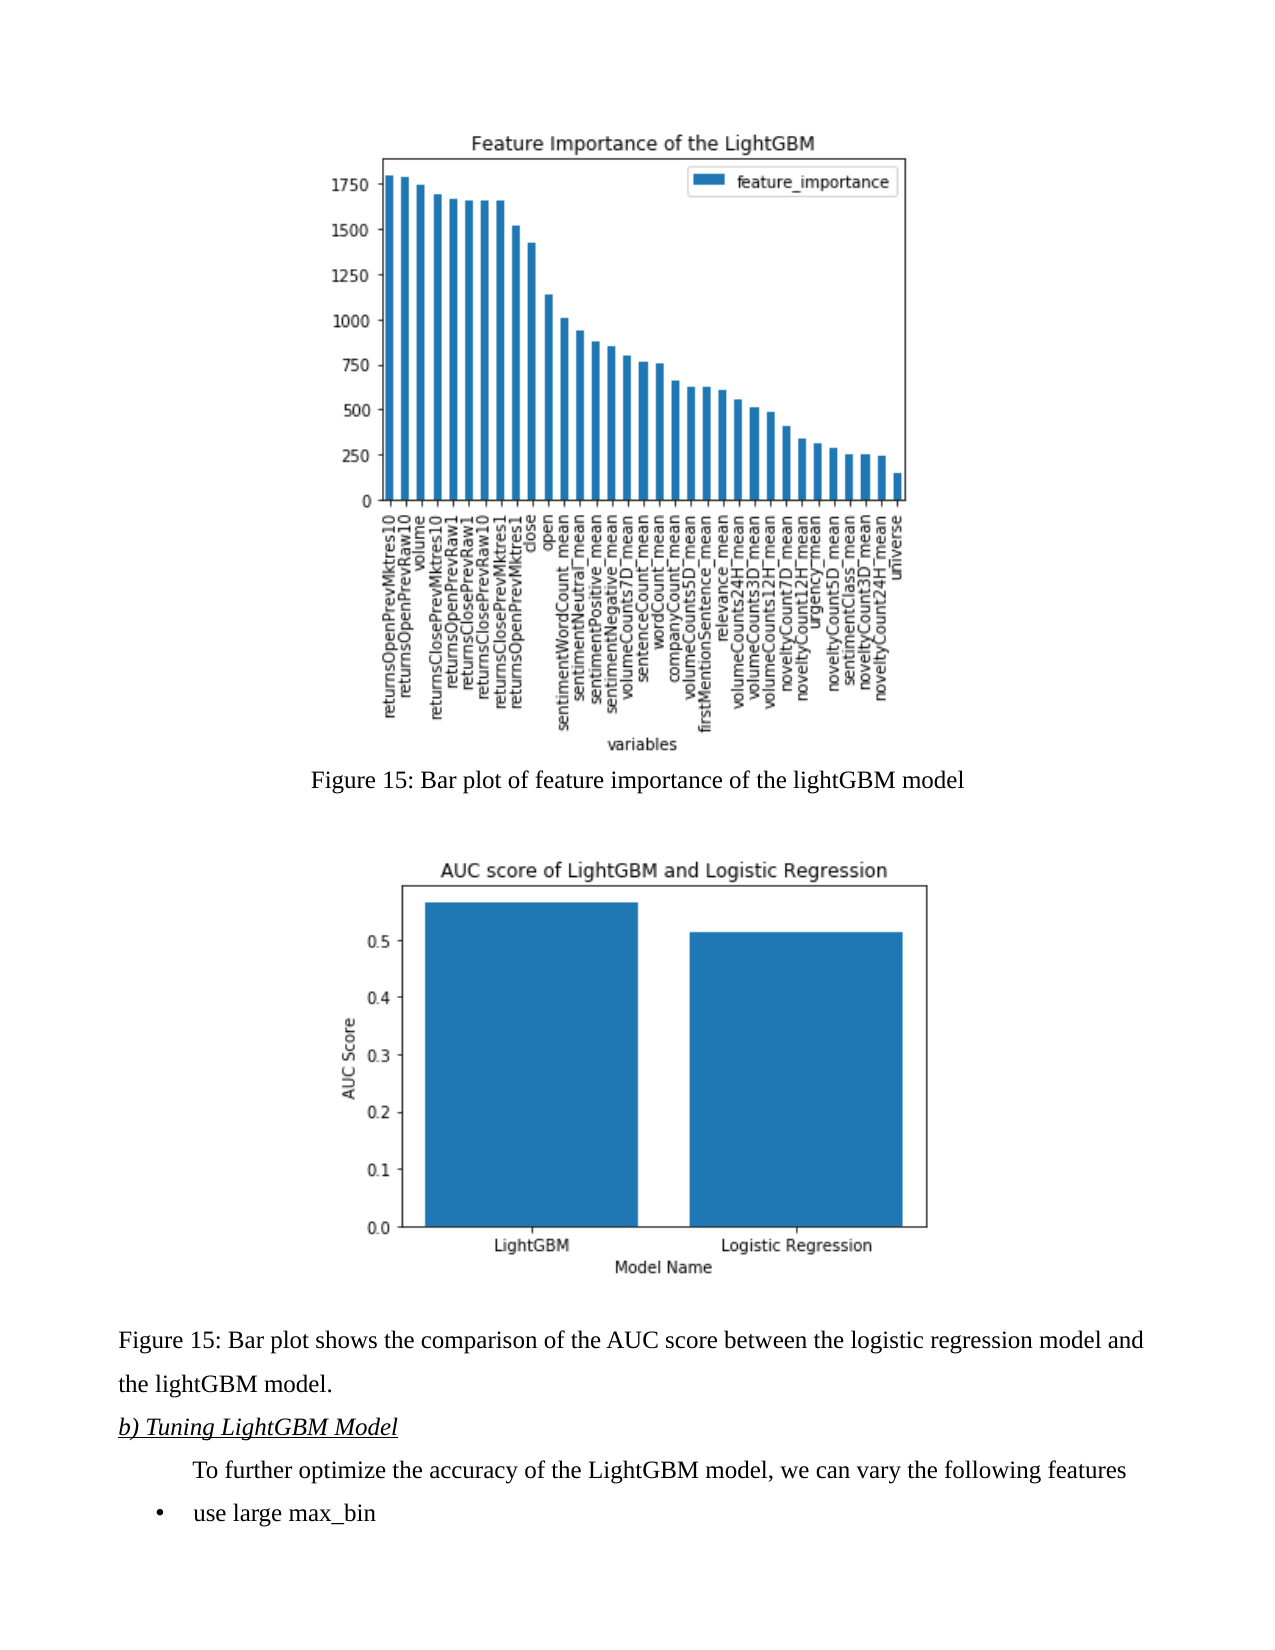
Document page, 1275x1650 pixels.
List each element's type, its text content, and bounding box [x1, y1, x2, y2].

picture [333, 851, 942, 1286]
text Figure 15: Bar plot shows the comparison of the AUC score between the logistic regression model and the lightGBM model. [118, 1326, 1157, 1397]
text b) Tuning LightGBM Model [118, 1412, 1157, 1441]
text To further optimize the accuracy of the LightGBM model, we can vary the following features [118, 1455, 1157, 1484]
list use large max_bin [156, 1498, 1157, 1527]
text Figure 15: Bar plot of feature importance of the lightGBM model [118, 765, 1157, 794]
picture [320, 125, 922, 763]
